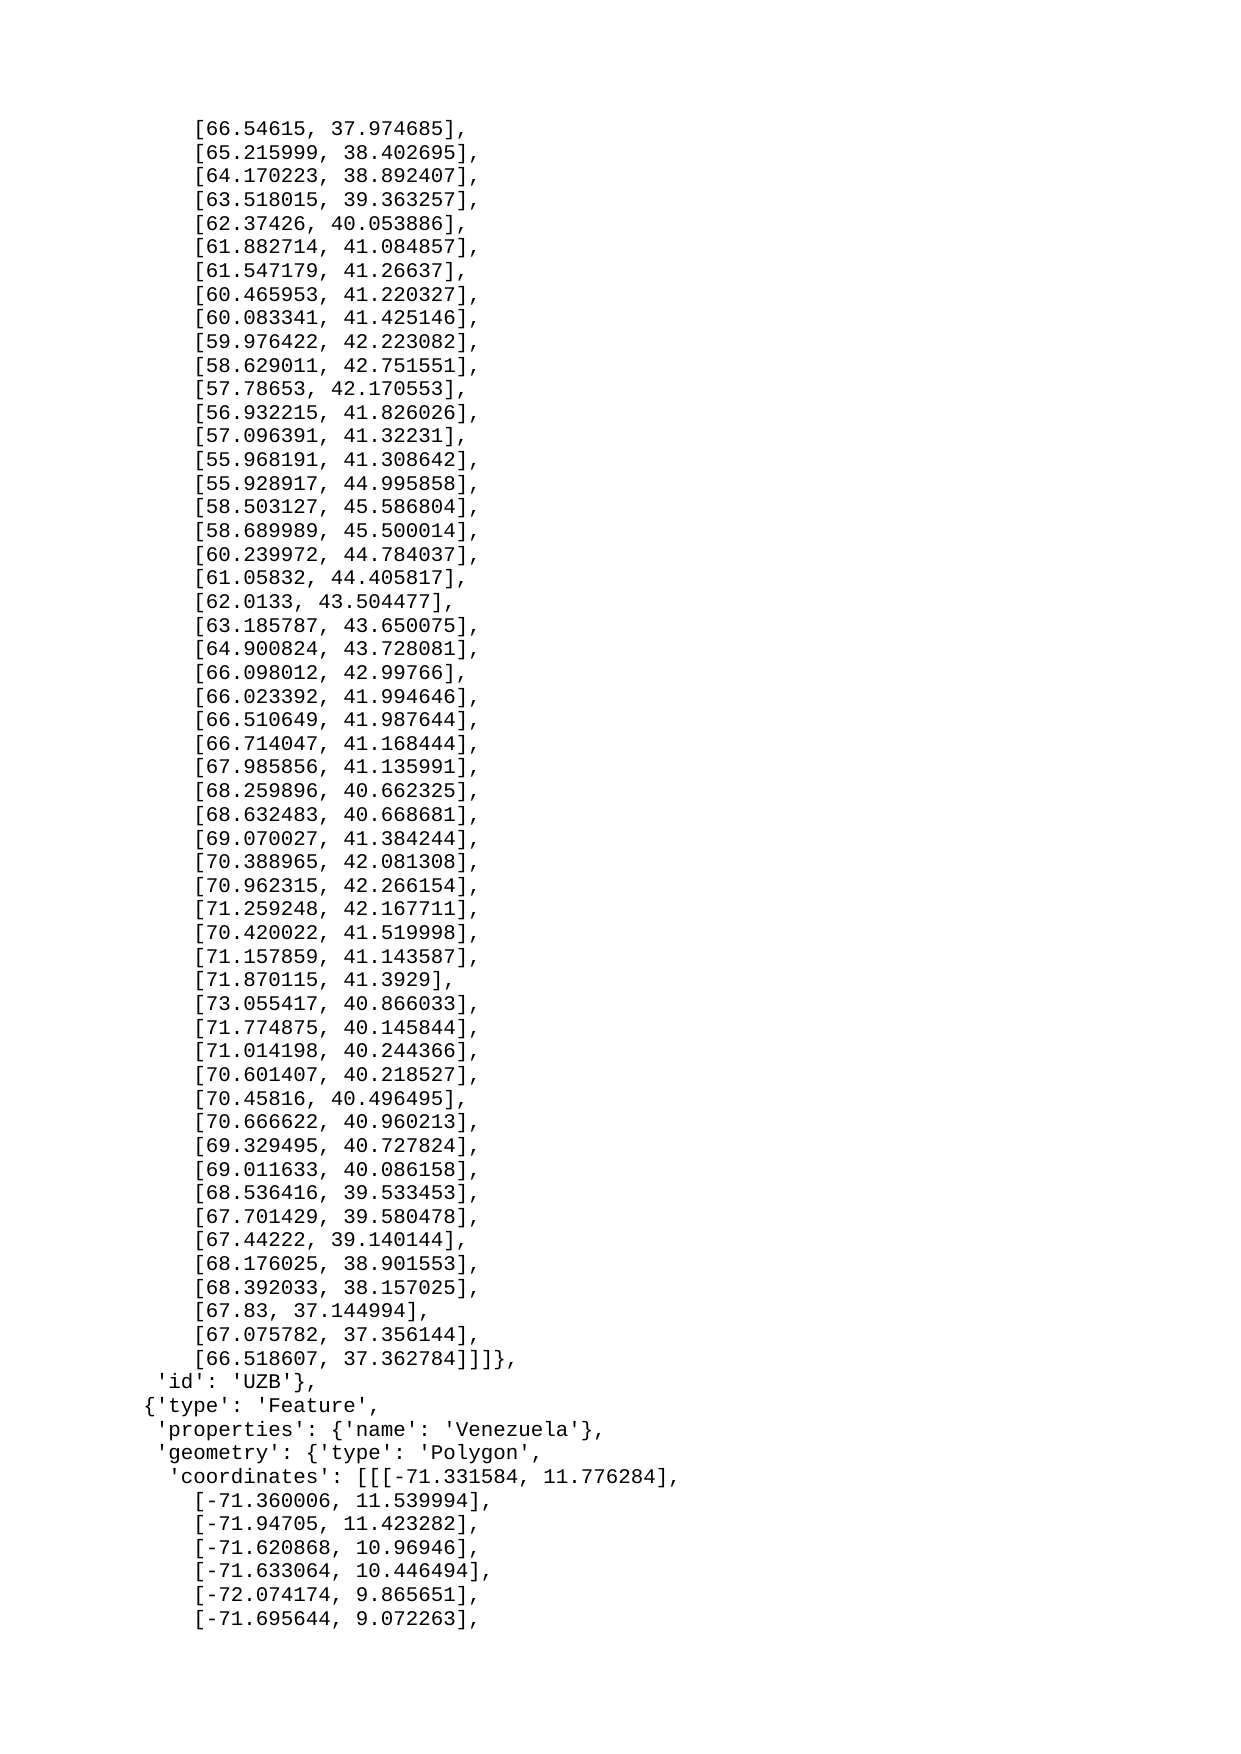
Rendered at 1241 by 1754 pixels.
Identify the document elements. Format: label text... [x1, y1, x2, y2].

text [-71.695644, 9.072263], [118, 1608, 1122, 1631]
text [62.0133, 43.504477], [118, 591, 1122, 615]
text 'properties': {'name': 'Venezuela'}, [118, 1419, 1122, 1442]
text [71.774875, 40.145844], [118, 1017, 1122, 1040]
text [69.329495, 40.727824], [118, 1135, 1122, 1158]
text [68.632483, 40.668681], [118, 804, 1122, 827]
text [60.465953, 41.220327], [118, 284, 1122, 307]
text 'coordinates': [[[-71.331584, 11.776284], [118, 1466, 1122, 1489]
text [61.547179, 41.26637], [118, 260, 1122, 284]
text [60.239972, 44.784037], [118, 544, 1122, 567]
text [66.54615, 37.974685], [118, 118, 1122, 142]
text [67.44222, 39.140144], [118, 1229, 1122, 1253]
text [67.701429, 39.580478], [118, 1206, 1122, 1229]
text [58.503127, 45.586804], [118, 496, 1122, 520]
text [-71.94705, 11.423282], [118, 1513, 1122, 1537]
text [67.985856, 41.135991], [118, 757, 1122, 780]
text [-71.633064, 10.446494], [118, 1561, 1122, 1584]
text [71.014198, 40.244366], [118, 1040, 1122, 1064]
text 'geometry': {'type': 'Polygon', [118, 1442, 1122, 1466]
text [68.259896, 40.662325], [118, 780, 1122, 804]
text [66.098012, 42.99766], [118, 662, 1122, 686]
text [71.259248, 42.167711], [118, 898, 1122, 922]
text [66.518607, 37.362784]]]}, [118, 1348, 1122, 1371]
text [61.05832, 44.405817], [118, 567, 1122, 591]
text [70.666622, 40.960213], [118, 1111, 1122, 1135]
text [73.055417, 40.866033], [118, 993, 1122, 1017]
text [66.023392, 41.994646], [118, 686, 1122, 709]
text [69.011633, 40.086158], [118, 1158, 1122, 1182]
text [57.78653, 42.170553], [118, 378, 1122, 402]
text [68.536416, 39.533453], [118, 1182, 1122, 1206]
text [56.932215, 41.826026], [118, 402, 1122, 426]
text [62.37426, 40.053886], [118, 213, 1122, 236]
text [70.601407, 40.218527], [118, 1064, 1122, 1088]
text [71.870115, 41.3929], [118, 969, 1122, 993]
text [-71.620868, 10.96946], [118, 1537, 1122, 1561]
text [70.388965, 42.081308], [118, 851, 1122, 875]
text [57.096391, 41.32231], [118, 426, 1122, 449]
text [59.976422, 42.223082], [118, 331, 1122, 354]
text [64.900824, 43.728081], [118, 638, 1122, 662]
text [68.392033, 38.157025], [118, 1277, 1122, 1300]
text 'id': 'UZB'}, [118, 1371, 1122, 1395]
text [67.075782, 37.356144], [118, 1324, 1122, 1348]
text [63.185787, 43.650075], [118, 615, 1122, 638]
text [58.629011, 42.751551], [118, 354, 1122, 378]
text [60.083341, 41.425146], [118, 307, 1122, 331]
text [69.070027, 41.384244], [118, 827, 1122, 851]
text [64.170223, 38.892407], [118, 165, 1122, 189]
text [61.882714, 41.084857], [118, 236, 1122, 260]
text [58.689989, 45.500014], [118, 520, 1122, 544]
text [66.714047, 41.168444], [118, 733, 1122, 757]
text [55.928917, 44.995858], [118, 473, 1122, 496]
text [67.83, 37.144994], [118, 1300, 1122, 1324]
text [68.176025, 38.901553], [118, 1253, 1122, 1277]
text [63.518015, 39.363257], [118, 189, 1122, 213]
text [70.962315, 42.266154], [118, 875, 1122, 898]
text [-72.074174, 9.865651], [118, 1584, 1122, 1608]
text [70.45816, 40.496495], [118, 1088, 1122, 1111]
text [55.968191, 41.308642], [118, 449, 1122, 473]
text {'type': 'Feature', [118, 1395, 1122, 1419]
text [66.510649, 41.987644], [118, 709, 1122, 733]
text [65.215999, 38.402695], [118, 142, 1122, 165]
text [71.157859, 41.143587], [118, 946, 1122, 969]
text [70.420022, 41.519998], [118, 922, 1122, 946]
text [-71.360006, 11.539994], [118, 1489, 1122, 1513]
